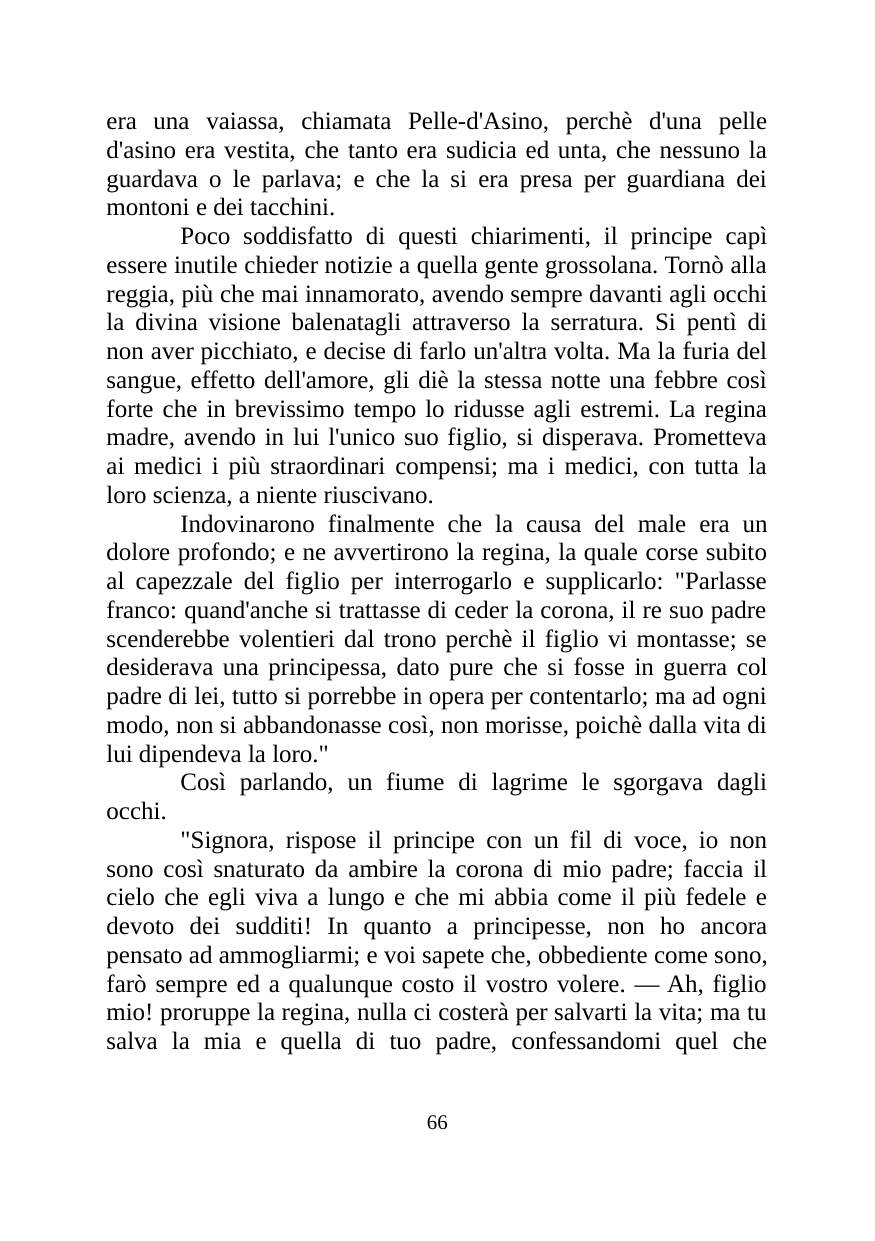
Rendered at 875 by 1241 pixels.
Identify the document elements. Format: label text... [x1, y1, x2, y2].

text Così parlando, un fiume di lagrime le sgorgava dagli occhi. [106, 767, 768, 825]
text Poco soddisfatto di questi chiarimenti, il principe capì essere inutile chieder notizie a quella gente grossolana. Tornò alla reggia, più che mai innamorato, avendo sempre davanti agli occhi la divina visione balenatagli attraverso la serratura. Si pentì di non aver picchiato, e decise di farlo un'altra volta. Ma la furia del sangue, effetto dell'amore, gli diè la stessa notte una febbre così forte che in brevissimo tempo lo ridusse agli estremi. La regina madre, avendo in lui l'unico suo figlio, si disperava. Prometteva ai medici i più straordinari compensi; ma i medici, con tutta la loro scienza, a niente riuscivano. [106, 221, 768, 509]
text "Signora, rispose il principe con un fil di voce, io non sono così snaturato da ambire la corona di mio padre; faccia il cielo che egli viva a lungo e che mi abbia come il più fedele e devoto dei sudditi! In quanto a principesse, non ho ancora pensato ad ammogliarmi; e voi sapete che, obbediente come sono, farò sempre ed a qualunque costo il vostro volere. — Ah, figlio mio! proruppe la regina, nulla ci costerà per salvarti la vita; ma tu salva la mia e quella di tuo padre, confessandomi quel che [106, 825, 768, 1055]
text Indovinarono finalmente che la causa del male era un dolore profondo; e ne avvertirono la regina, la quale corse subito al capezzale del figlio per interrogarlo e supplicarlo: "Parlasse franco: quand'anche si trattasse di ceder la corona, il re suo padre scenderebbe volentieri dal trono perchè il figlio vi montasse; se desiderava una principessa, dato pure che si fosse in guerra col padre di lei, tutto si porrebbe in opera per contentarlo; ma ad ogni modo, non si abbandonasse così, non morisse, poichè dalla vita di lui dipendeva la loro." [106, 509, 768, 767]
text era una vaiassa, chiamata Pelle-d'Asino, perchè d'una pelle d'asino era vestita, che tanto era sudicia ed unta, che nessuno la guardava o le parlava; e che la si era presa per guardiana dei montoni e dei tacchini. [106, 106, 768, 221]
